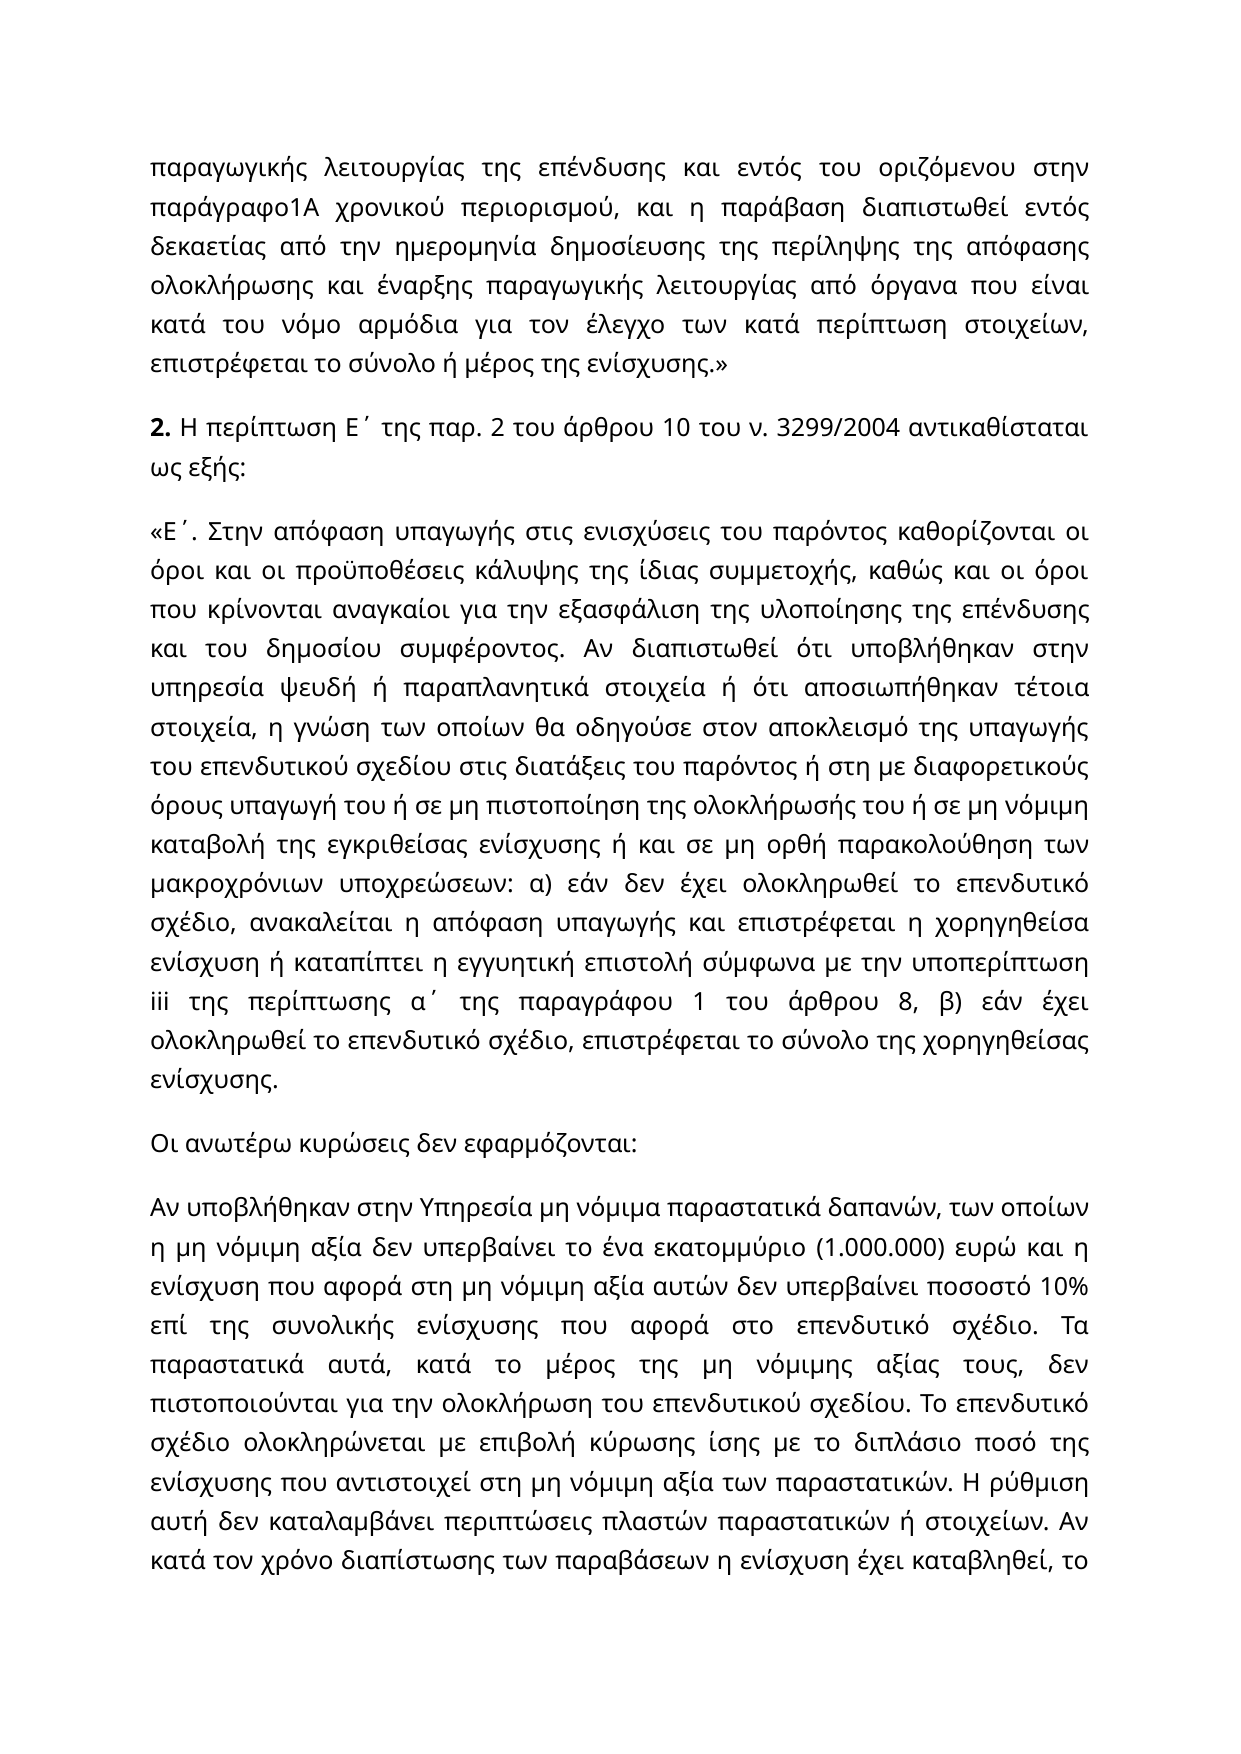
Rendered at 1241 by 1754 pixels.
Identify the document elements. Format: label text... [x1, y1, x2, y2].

text 2. Η περίπτωση Ε΄ της παρ. 2 του άρθρου 10 του ν. 3299/2004 αντικαθίσταται ως εξής: [150, 410, 1090, 483]
text παραγωγικής λειτουργίας της επένδυσης και εντός του οριζόμενου στην παράγραφο1Α χρονικού περιορισμού, και η παράβαση διαπιστωθεί εντός δεκαετίας από την ημερομηνία δημοσίευσης της περίληψης της απόφασης ολοκλήρωσης και έναρξης παραγωγικής λειτουργίας από όργανα που είναι κατά του νόμο αρμόδια για τον έλεγχο των κατά περίπτωση στοιχείων, επιστρέφεται το σύνολο ή μέρος της ενίσχυσης.» [150, 150, 1090, 380]
text Αν υποβλήθηκαν στην Υπηρεσία μη νόμιμα παραστατικά δαπανών, των οποίων η μη νόμιμη αξία δεν υπερβαίνει το ένα εκατομμύριο (1.000.000) ευρώ και η ενίσχυση που αφορά στη μη νόμιμη αξία αυτών δεν υπερβαίνει ποσοστό 10% επί της συνολικής ενίσχυσης που αφορά στο επενδυτικό σχέδιο. Τα παραστατικά αυτά, κατά το μέρος της μη νόμιμης αξίας τους, δεν πιστοποιούνται για την ολοκλήρωση του επενδυτικού σχεδίου. Το επενδυτικό σχέδιο ολοκληρώνεται με επιβολή κύρωσης ίσης με το διπλάσιο ποσό της ενίσχυσης που αντιστοιχεί στη μη νόμιμη αξία των παραστατικών. Η ρύθμιση αυτή δεν καταλαμβάνει περιπτώσεις πλαστών παραστατικών ή στοιχείων. Αν κατά τον χρόνο διαπίστωσης των παραβάσεων η ενίσχυση έχει καταβληθεί, το [150, 1190, 1090, 1577]
text «Ε΄. Στην απόφαση υπαγωγής στις ενισχύσεις του παρόντος καθορίζονται οι όροι και οι προϋποθέσεις κάλυψης της ίδιας συμμετοχής, καθώς και οι όροι που κρίνονται αναγκαίοι για την εξασφάλιση της υλοποίησης της επένδυσης και του δημοσίου συμφέροντος. Αν διαπιστωθεί ότι υποβλήθηκαν στην υπηρεσία ψευδή ή παραπλανητικά στοιχεία ή ότι αποσιωπήθηκαν τέτοια στοιχεία, η γνώση των οποίων θα οδηγούσε στον αποκλεισμό της υπαγωγής του επενδυτικού σχεδίου στις διατάξεις του παρόντος ή στη με διαφορετικούς όρους υπαγωγή του ή σε μη πιστοποίηση της ολοκλήρωσής του ή σε μη νόμιμη καταβολή της εγκριθείσας ενίσχυσης ή και σε μη ορθή παρακολούθηση των μακροχρόνιων υποχρεώσεων: α) εάν δεν έχει ολοκληρωθεί το επενδυτικό σχέδιο, ανακαλείται η απόφαση υπαγωγής και επιστρέφεται η χορηγηθείσα ενίσχυση ή καταπίπτει η εγγυητική επιστολή σύμφωνα με την υποπερίπτωση iii της περίπτωσης α΄ της παραγράφου 1 του άρθρου 8, β) εάν έχει ολοκληρωθεί το επενδυτικό σχέδιο, επιστρέφεται το σύνολο της χορηγηθείσας ενίσχυσης. [150, 513, 1090, 1096]
text Οι ανωτέρω κυρώσεις δεν εφαρμόζονται: [150, 1126, 1090, 1160]
